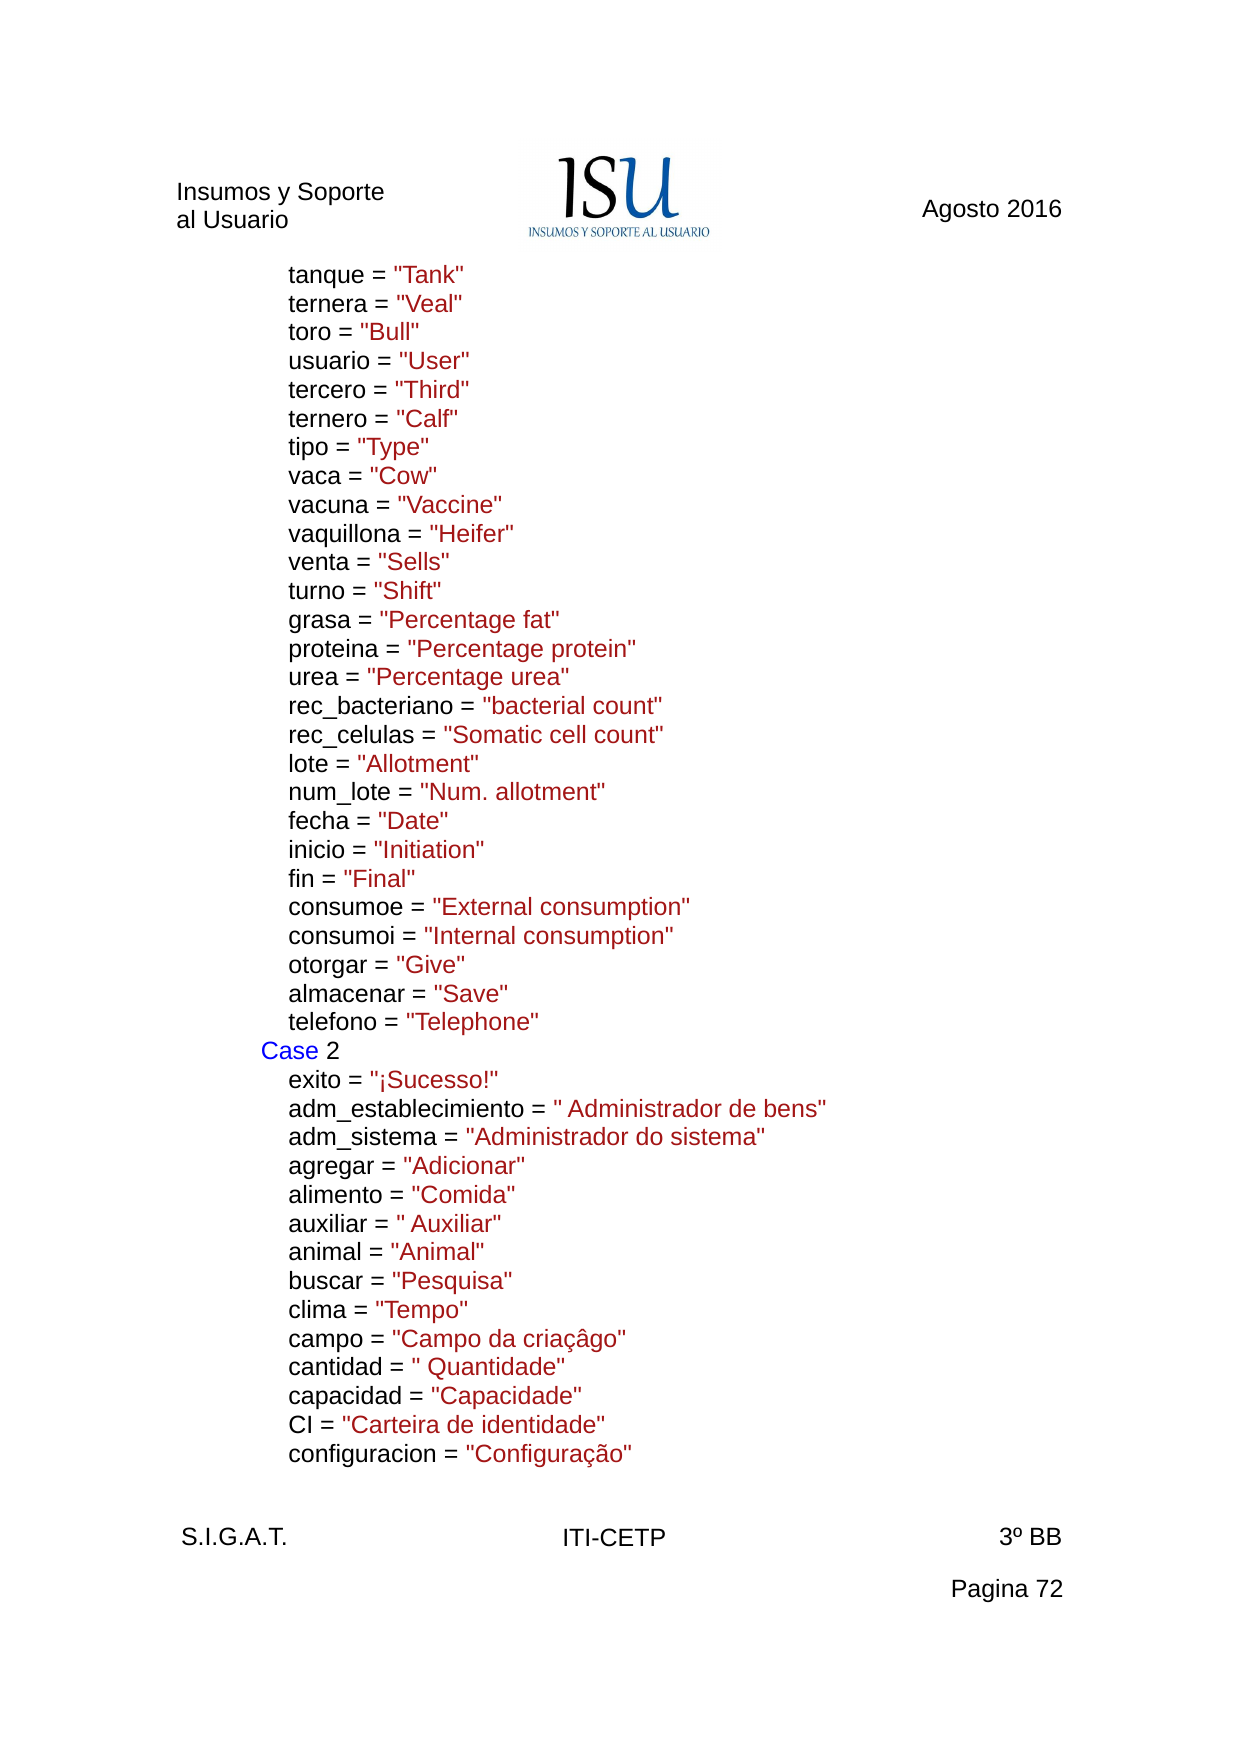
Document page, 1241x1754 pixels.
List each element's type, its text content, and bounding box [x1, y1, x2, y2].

text inicio = "Initiation" [177, 835, 1063, 863]
text ternera = "Veal" [177, 288, 1063, 317]
text telefono = "Telephone" [177, 1007, 1063, 1036]
text ternero = "Calf" [177, 403, 1063, 432]
text otorgar = "Give" [177, 950, 1063, 978]
text tercero = "Third" [177, 375, 1063, 403]
text cantidad = " Quantidade" [177, 1352, 1063, 1381]
text vaca = "Cow" [177, 461, 1063, 490]
text agregar = "Adicionar" [177, 1151, 1063, 1180]
text fecha = "Date" [177, 806, 1063, 835]
text venta = "Sells" [177, 547, 1063, 576]
text almacenar = "Save" [177, 978, 1063, 1007]
text adm_sistema = "Administrador do sistema" [177, 1122, 1063, 1151]
text adm_establecimiento = " Administrador de bens" [177, 1093, 1063, 1122]
text buscar = "Pesquisa" [177, 1266, 1063, 1295]
text fin = "Final" [177, 863, 1063, 892]
text consumoi = "Internal consumption" [177, 921, 1063, 950]
text vaquillona = "Heifer" [177, 518, 1063, 547]
text CI = "Carteira de identidade" [177, 1410, 1063, 1438]
text vacuna = "Vaccine" [177, 490, 1063, 518]
text tanque = "Tank" [177, 260, 1063, 288]
text tipo = "Type" [177, 432, 1063, 461]
text rec_celulas = "Somatic cell count" [177, 720, 1063, 748]
text num_lote = "Num. allotment" [177, 777, 1063, 806]
text rec_bacteriano = "bacterial count" [177, 691, 1063, 720]
text usuario = "User" [177, 346, 1063, 375]
text lote = "Allotment" [177, 748, 1063, 777]
text toro = "Bull" [177, 317, 1063, 346]
text exito = "¡Sucesso!" [177, 1065, 1063, 1093]
text proteina = "Percentage protein" [177, 633, 1063, 662]
text Case 2 [177, 1036, 1063, 1065]
text capacidad = "Capacidade" [177, 1381, 1063, 1410]
text animal = "Animal" [177, 1237, 1063, 1266]
text auxiliar = " Auxiliar" [177, 1208, 1063, 1237]
text consumoe = "External consumption" [177, 892, 1063, 921]
text alimento = "Comida" [177, 1180, 1063, 1208]
text clima = "Tempo" [177, 1295, 1063, 1323]
text urea = "Percentage urea" [177, 662, 1063, 691]
text configuracion = "Configuração" [177, 1438, 1063, 1467]
text turno = "Shift" [177, 576, 1063, 605]
text grasa = "Percentage fat" [177, 605, 1063, 633]
picture [517, 138, 723, 252]
text campo = "Campo da criaçâgo" [177, 1323, 1063, 1352]
